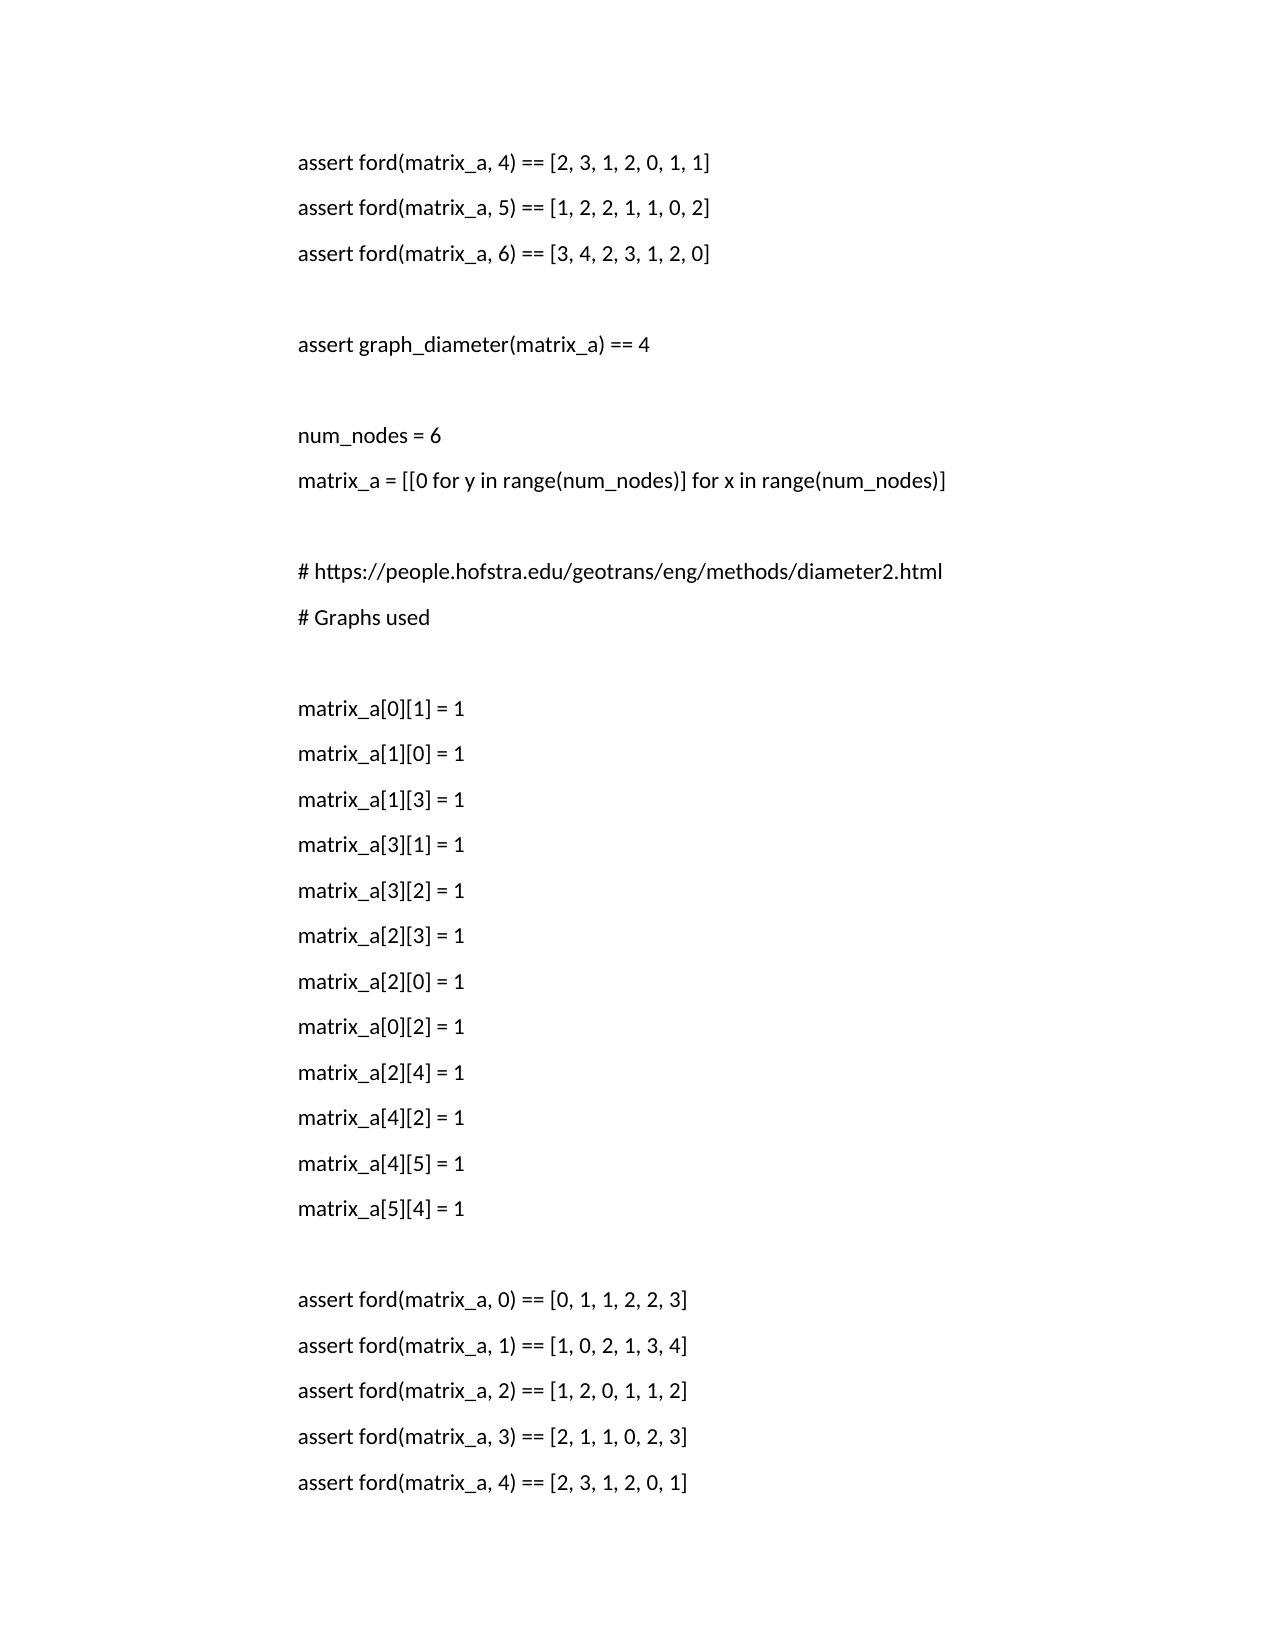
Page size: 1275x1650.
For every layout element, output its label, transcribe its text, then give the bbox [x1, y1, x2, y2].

list matrix_a = [[0 for y in range(num_nodes)] for x in range(num_nodes)] [223, 466, 1127, 494]
list matrix_a[2][0] = 1 [223, 967, 1127, 995]
list assert ford(matrix_a, 3) == [2, 1, 1, 0, 2, 3] [223, 1422, 1127, 1450]
list matrix_a[3][1] = 1 [223, 830, 1127, 858]
list assert ford(matrix_a, 6) == [3, 4, 2, 3, 1, 2, 0] [223, 239, 1127, 267]
list # Graphs used [223, 603, 1127, 631]
list matrix_a[2][4] = 1 [223, 1058, 1127, 1086]
list assert ford(matrix_a, 5) == [1, 2, 2, 1, 1, 0, 2] [223, 193, 1127, 221]
list num_nodes = 6 [223, 421, 1127, 449]
list assert graph_diameter(matrix_a) == 4 [223, 330, 1127, 358]
list assert ford(matrix_a, 1) == [1, 0, 2, 1, 3, 4] [223, 1331, 1127, 1359]
list matrix_a[4][5] = 1 [223, 1149, 1127, 1177]
list matrix_a[0][2] = 1 [223, 1012, 1127, 1041]
list matrix_a[1][3] = 1 [223, 785, 1127, 813]
list assert ford(matrix_a, 2) == [1, 2, 0, 1, 1, 2] [223, 1377, 1127, 1405]
list matrix_a[5][4] = 1 [223, 1194, 1127, 1223]
list assert ford(matrix_a, 4) == [2, 3, 1, 2, 0, 1, 1] [223, 148, 1127, 176]
list # https://people.hofstra.edu/geotrans/eng/methods/diameter2.html [223, 557, 1127, 585]
list matrix_a[4][2] = 1 [223, 1103, 1127, 1132]
list matrix_a[2][3] = 1 [223, 921, 1127, 949]
list assert ford(matrix_a, 0) == [0, 1, 1, 2, 2, 3] [223, 1286, 1127, 1314]
list assert ford(matrix_a, 4) == [2, 3, 1, 2, 0, 1] [223, 1468, 1127, 1496]
list matrix_a[1][0] = 1 [223, 739, 1127, 767]
list matrix_a[3][2] = 1 [223, 876, 1127, 904]
list matrix_a[0][1] = 1 [223, 694, 1127, 722]
